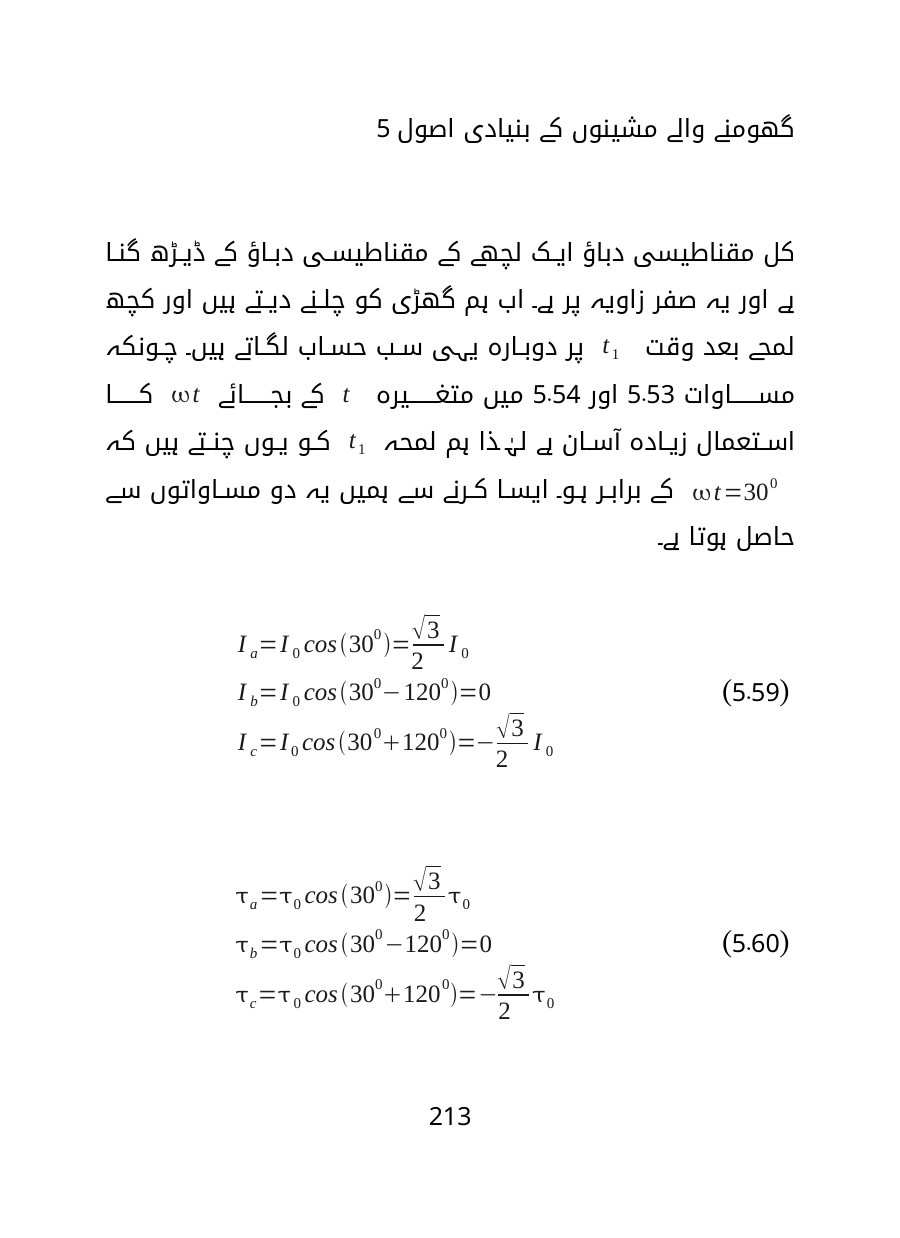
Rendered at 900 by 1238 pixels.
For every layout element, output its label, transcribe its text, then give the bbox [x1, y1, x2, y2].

table_header [105, 607, 692, 791]
text کل مقناطیسی دباؤ ایک لچھے کے مقناطیسی دباؤ کے ڈیڑھ گنا ہے اور یہ صفر زاویہ پر ہے۔ اب ہم گھڑی کو چلنے دیتے ہیں اور کچھ لمحے بعد وقت پر دوبارہ یہی سب حساب لگاتے ہیں۔ چونکہ مساوات 5.53 اور 5.54 میں متغیرہ کے بجائےکا استعمال زیادہ آسان ہے لہٰذا ہم لمحہکو یوں چنتے ہیں کہ کے برابر ہو۔ ایسا کرنے سے ہمیں یہ دو مساواتوں سے حاصل ہوتا ہے۔ [105, 229, 795, 561]
table_header (5.59) [693, 607, 795, 791]
table_header (5.60) [694, 859, 795, 1042]
table_header [105, 859, 694, 1042]
